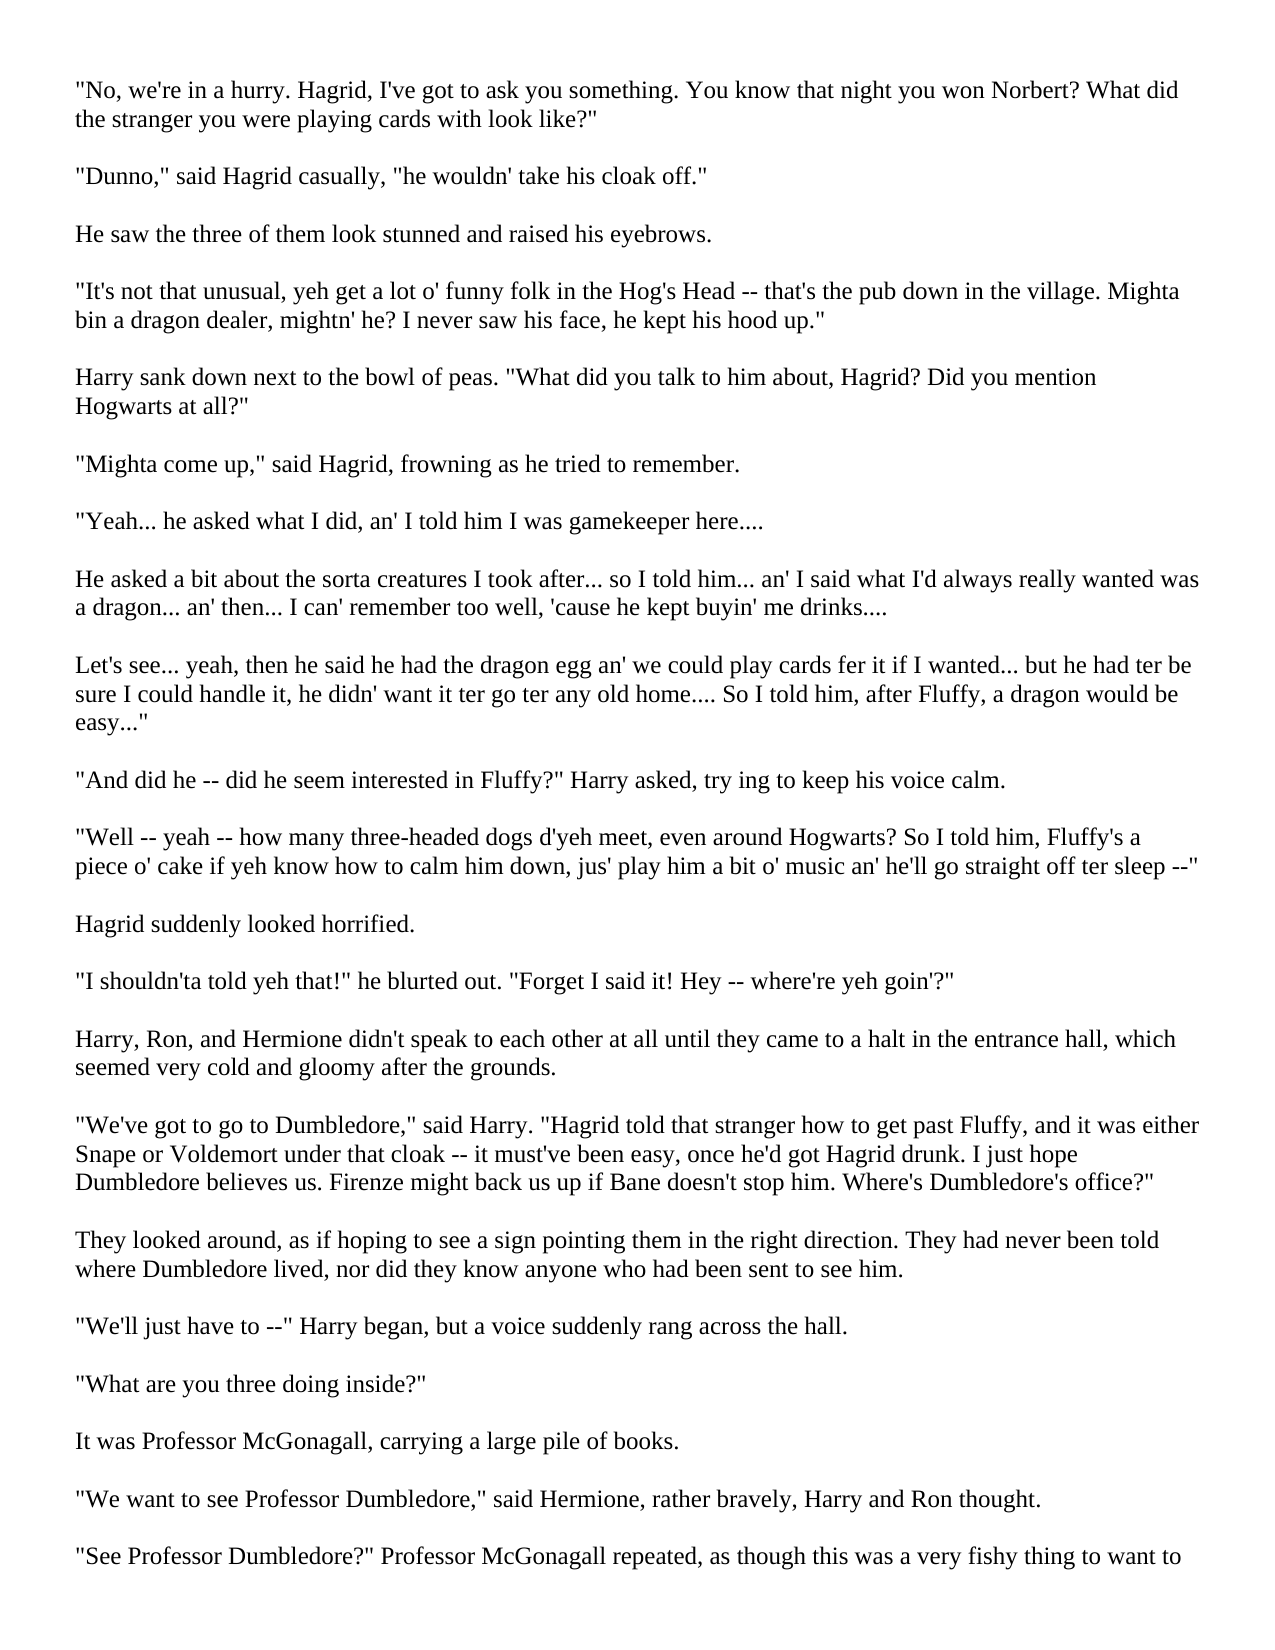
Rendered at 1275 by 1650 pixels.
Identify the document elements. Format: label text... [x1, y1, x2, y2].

text "See Professor Dumbledore?" Professor McGonagall repeated, as though this was a very fishy thing to want to [75, 1541, 1200, 1570]
text "What are you three doing inside?" [75, 1369, 1200, 1397]
text "Mighta come up," said Hagrid, frowning as he tried to remember. [75, 449, 1200, 477]
text "And did he -- did he seem interested in Fluffy?" Harry asked, try ing to keep his voice calm. [75, 765, 1200, 794]
text "It's not that unusual, yeh get a lot o' funny folk in the Hog's Head -- that's the pub down in the village. Mighta bin a dragon dealer, mightn' he? I never saw his face, he kept his hood up." [75, 276, 1200, 334]
text He saw the three of them look stunned and raised his eyebrows. [75, 219, 1200, 247]
text Harry, Ron, and Hermione didn't speak to each other at all until they came to a halt in the entrance hall, which seemed very cold and gloomy after the grounds. [75, 1024, 1200, 1081]
text "I shouldn'ta told yeh that!" he blurted out. "Forget I said it! Hey -- where're yeh goin'?" [75, 966, 1200, 995]
text "Yeah... he asked what I did, an' I told him I was gamekeeper here.... [75, 506, 1200, 535]
text "We want to see Professor Dumbledore," said Hermione, rather bravely, Harry and Ron thought. [75, 1484, 1200, 1512]
text "No, we're in a hurry. Hagrid, I've got to ask you something. You know that night you won Norbert? What did the stranger you were playing cards with look like?" [75, 75, 1200, 132]
text "Dunno," said Hagrid casually, "he wouldn' take his cloak off." [75, 161, 1200, 190]
text "We've got to go to Dumbledore," said Harry. "Hagrid told that stranger how to get past Fluffy, and it was either Snape or Voldemort under that cloak -- it must've been easy, once he'd got Hagrid drunk. I just hope Dumbledore believes us. Firenze might back us up if Bane doesn't stop him. Where's Dumbledore's office?" [75, 1110, 1200, 1196]
text "Well -- yeah -- how many three-headed dogs d'yeh meet, even around Hogwarts? So I told him, Fluffy's a piece o' cake if yeh know how to calm him down, jus' play him a bit o' music an' he'll go straight off ter sleep --" [75, 822, 1200, 880]
text It was Professor McGonagall, carrying a large pile of books. [75, 1426, 1200, 1455]
text Hagrid suddenly looked horrified. [75, 909, 1200, 937]
text "We'll just have to --" Harry began, but a voice suddenly rang across the hall. [75, 1311, 1200, 1340]
text Let's see... yeah, then he said he had the dragon egg an' we could play cards fer it if I wanted... but he had ter be sure I could handle it, he didn' want it ter go ter any old home.... So I told him, after Fluffy, a dragon would be easy..." [75, 650, 1200, 736]
text He asked a bit about the sorta creatures I took after... so I told him... an' I said what I'd always really wanted was a dragon... an' then... I can' remember too well, 'cause he kept buyin' me drinks.... [75, 564, 1200, 621]
text Harry sank down next to the bowl of peas. "What did you talk to him about, Hagrid? Did you mention Hogwarts at all?" [75, 362, 1200, 420]
text They looked around, as if hoping to see a sign pointing them in the right direction. They had never been told where Dumbledore lived, nor did they know anyone who had been sent to see him. [75, 1225, 1200, 1282]
